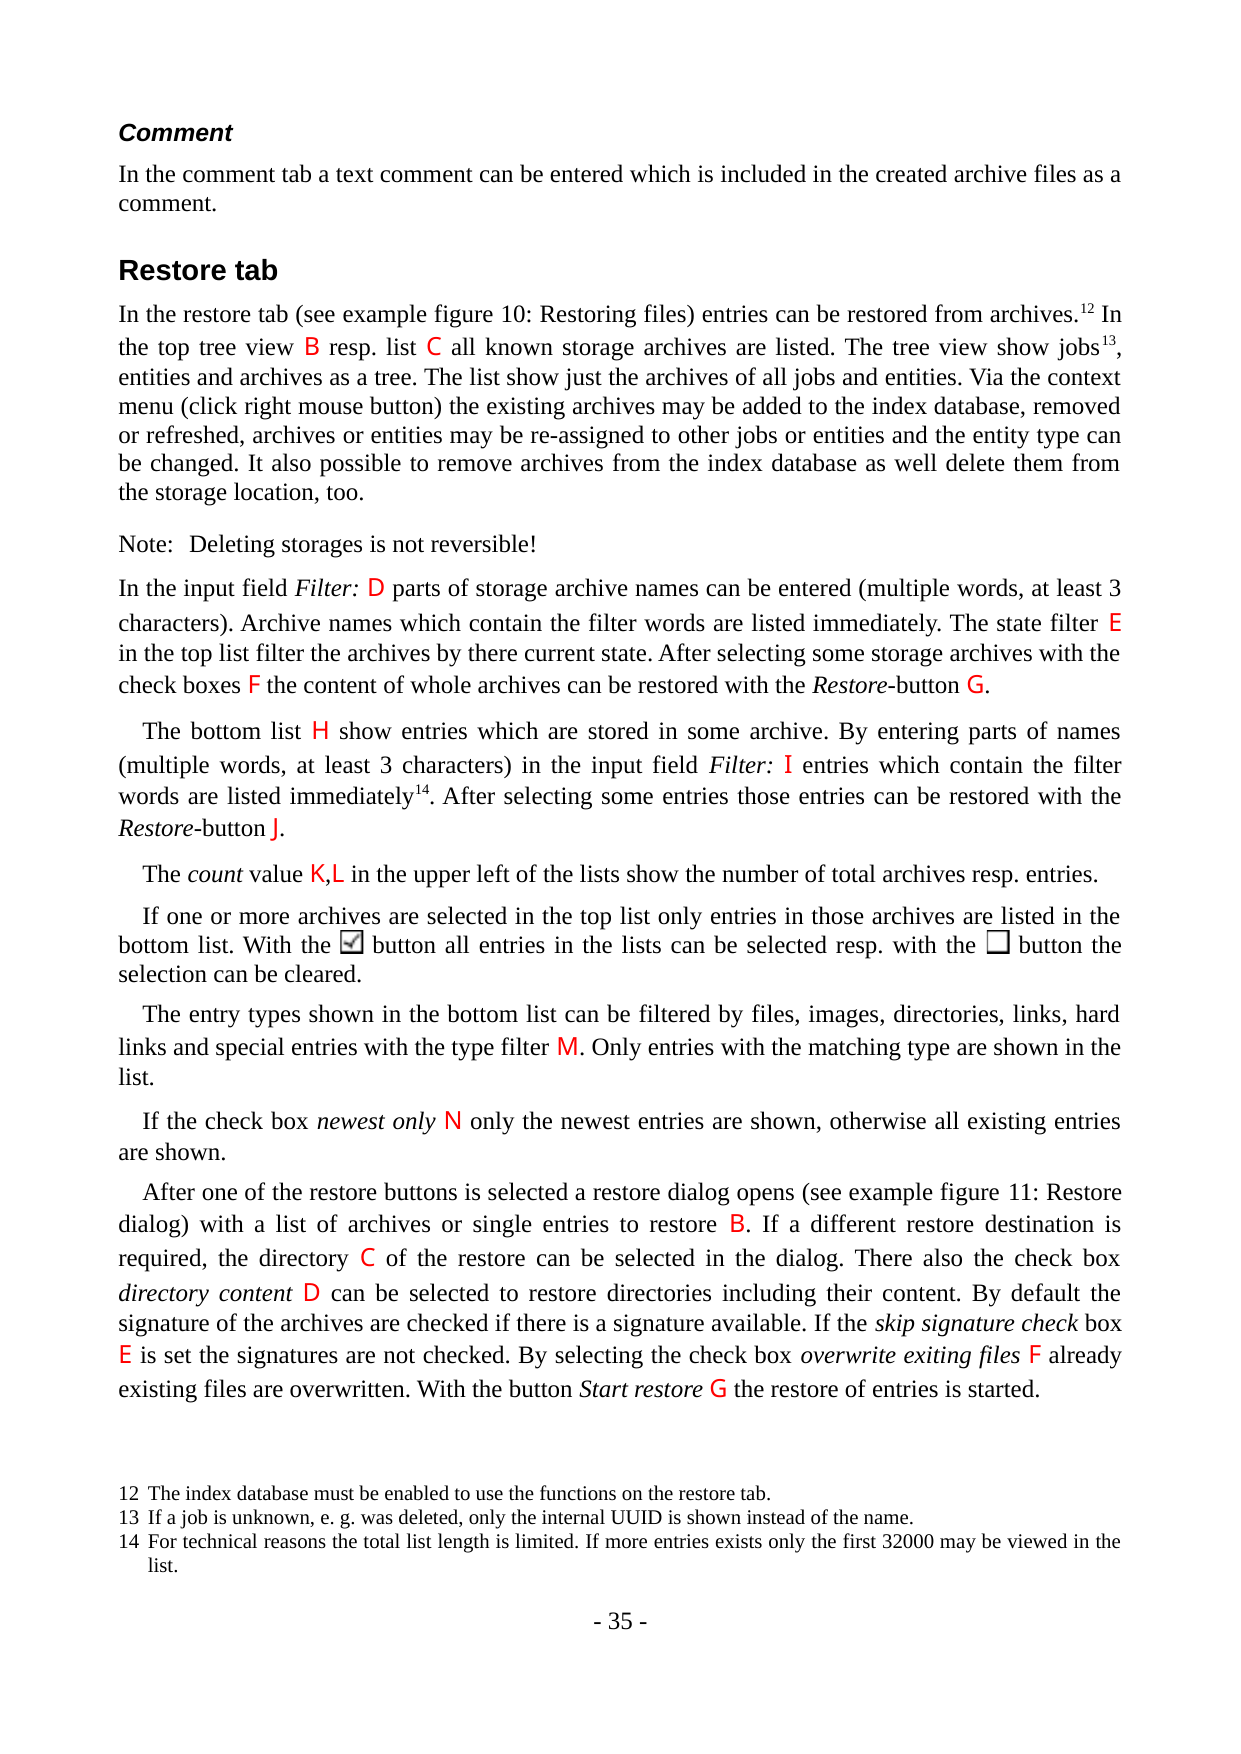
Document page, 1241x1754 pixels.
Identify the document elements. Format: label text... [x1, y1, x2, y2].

subtitle Restore tab [118, 253, 1122, 287]
text In the comment tab a text comment can be entered which is included in the created archive files as a comment. [118, 159, 1122, 217]
picture [986, 930, 1010, 954]
text After one of the restore buttons is selected a restore dialog opens (see example figure 11: Restore dialog) with a list of archives or single entries to restore B. If a different restore destination is required, the directory C of the restore can be selected in the dialog. There also the check box directory content D can be selected to restore directories including their content. By default the signature of the archives are checked if there is a signature available. If the skip signature check box E is set the signatures are not checked. By selecting the check box overwrite exiting files F already existing files are overwritten. With the button Start restore G the restore of entries is started. [118, 1177, 1122, 1405]
text If a job is unknown, e. g. was deleted, only the internal UUID is shown instead of the name. [118, 1505, 1122, 1529]
text If the check box newest only N only the newest entries are shown, otherwise all existing entries are shown. [118, 1103, 1122, 1166]
text The count value K,L in the upper left of the lists show the number of total archives resp. entries. [118, 856, 1122, 889]
text The entry types shown in the bottom list can be filtered by files, images, directories, links, hard links and special entries with the type filter M. Only entries with the matching type are shown in the list. [118, 999, 1122, 1091]
text If one or more archives are selected in the top list only entries in those archives are listed in the bottom list. With the button all entries in the lists can be selected resp. with the button the selection can be cleared. [118, 901, 1122, 988]
picture [340, 930, 364, 954]
text For technical reasons the total list length is limited. If more entries exists only the first 32000 may be viewed in the list. [118, 1529, 1122, 1577]
text The bottom list H show entries which are stored in some archive. By entering parts of names (multiple words, at least 3 characters) in the input field Filter: I entries which contain the filter words are listed immediately. After selecting some entries those entries can be restored with the Restore-button J. [118, 713, 1122, 844]
subtitle Comment [118, 118, 1122, 147]
text In the input field Filter: D parts of storage archive names can be entered (multiple words, at least 3 characters). Archive names which contain the filter words are listed immediately. The state filter E in the top list filter the archives by there current state. After selecting some storage archives with the check boxes F the content of whole archives can be restored with the Restore-button G. [118, 570, 1122, 701]
text The index database must be enabled to use the functions on the restore tab. [118, 1481, 1122, 1505]
text In the restore tab (see example figure 10: Restoring files) entries can be restored from archives. In the top tree view B resp. list C all known storage archives are listed. The tree view show jobs, entities and archives as a tree. The list show just the archives of all jobs and entities. Via the context menu (click right mouse button) the existing archives may be added to the index database, removed or refreshed, archives or entities may be re-assigned to other jobs or entities and the entity type can be changed. It also possible to remove archives from the index database as well delete them from the storage location, too. [118, 299, 1122, 506]
text Note: Deleting storages is not reversible! [118, 529, 1122, 558]
